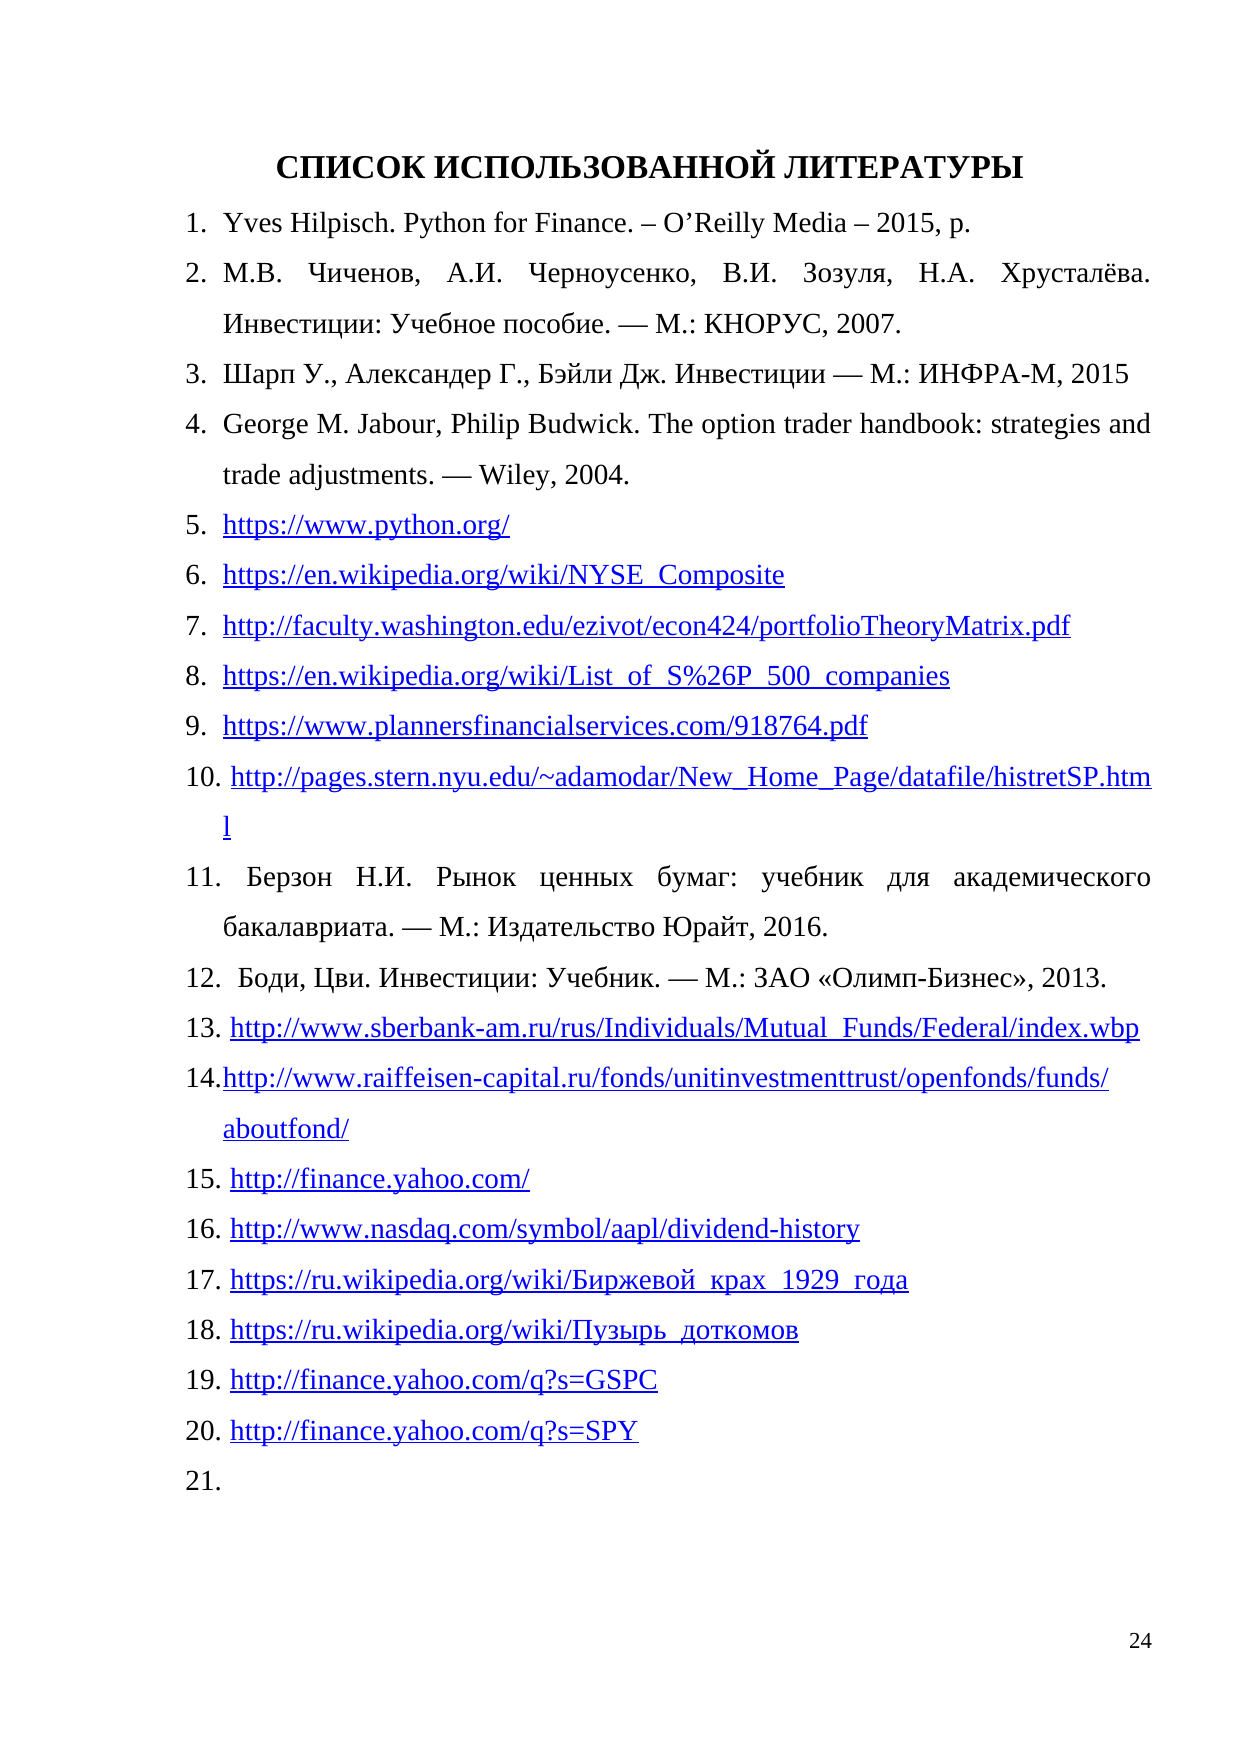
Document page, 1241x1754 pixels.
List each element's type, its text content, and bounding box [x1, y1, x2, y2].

list Шарп У., Александер Г., Бэйли Дж. Инвестиции — М.: ИНФРА-М, 2015 [185, 356, 1152, 390]
list Боди, Цви. Инвестиции: Учебник. — М.: ЗАО «Олимп-Бизнес», 2013. [185, 960, 1152, 993]
list М.В. Чиченов, А.И. Черноусенко, В.И. Зозуля, Н.А. Хрусталёва. Инвестиции: Учебное пособие. — М.: КНОРУС, 2007. [185, 256, 1152, 339]
list Берзон Н.И. Рынок ценных бумаг: учебник для академического бакалавриата. — М.: Издательство Юрайт, 2016. [185, 859, 1152, 943]
list https://ru.wikipedia.org/wiki/Биржевой_крах_1929_года [185, 1262, 1152, 1295]
list http://finance.yahoo.com/q?s=SPY [185, 1413, 1152, 1446]
list Yves Hilpisch. Python for Finance. – O’Reilly Media – 2015, p. [185, 205, 1152, 239]
subtitle СПИСОК ИСПОЛЬЗОВАННОЙ ЛИТЕРАТУРЫ [148, 148, 1152, 186]
list http://finance.yahoo.com/ [185, 1161, 1152, 1195]
list George M. Jabour, Philip Budwick. The option trader handbook: strategies and trade adjustments. — Wiley, 2004. [185, 406, 1152, 490]
list https://ru.wikipedia.org/wiki/Пузырь_доткомов [185, 1312, 1152, 1346]
list https://en.wikipedia.org/wiki/List_of_S%26P_500_companies [185, 658, 1152, 692]
list http://faculty.washington.edu/ezivot/econ424/portfolioTheoryMatrix.pdf [185, 608, 1152, 641]
list https://en.wikipedia.org/wiki/NYSE_Composite [185, 557, 1152, 591]
list http://www.sberbank-am.ru/rus/Individuals/Mutual_Funds/Federal/index.wbp [185, 1010, 1152, 1044]
list http://www.nasdaq.com/symbol/aapl/dividend-history [185, 1211, 1152, 1245]
list http://finance.yahoo.com/q?s=GSPC [185, 1362, 1152, 1396]
list https://www.plannersfinancialservices.com/918764.pdf [185, 708, 1152, 742]
list http://www.raiffeisen-capital.ru/fonds/unitinvestmenttrust/openfonds/funds/aboutfond/ [185, 1061, 1152, 1144]
list https://www.python.org/ [185, 507, 1152, 541]
list http://pages.stern.nyu.edu/~adamodar/New_Home_Page/datafile/histretSP.html [185, 759, 1152, 842]
